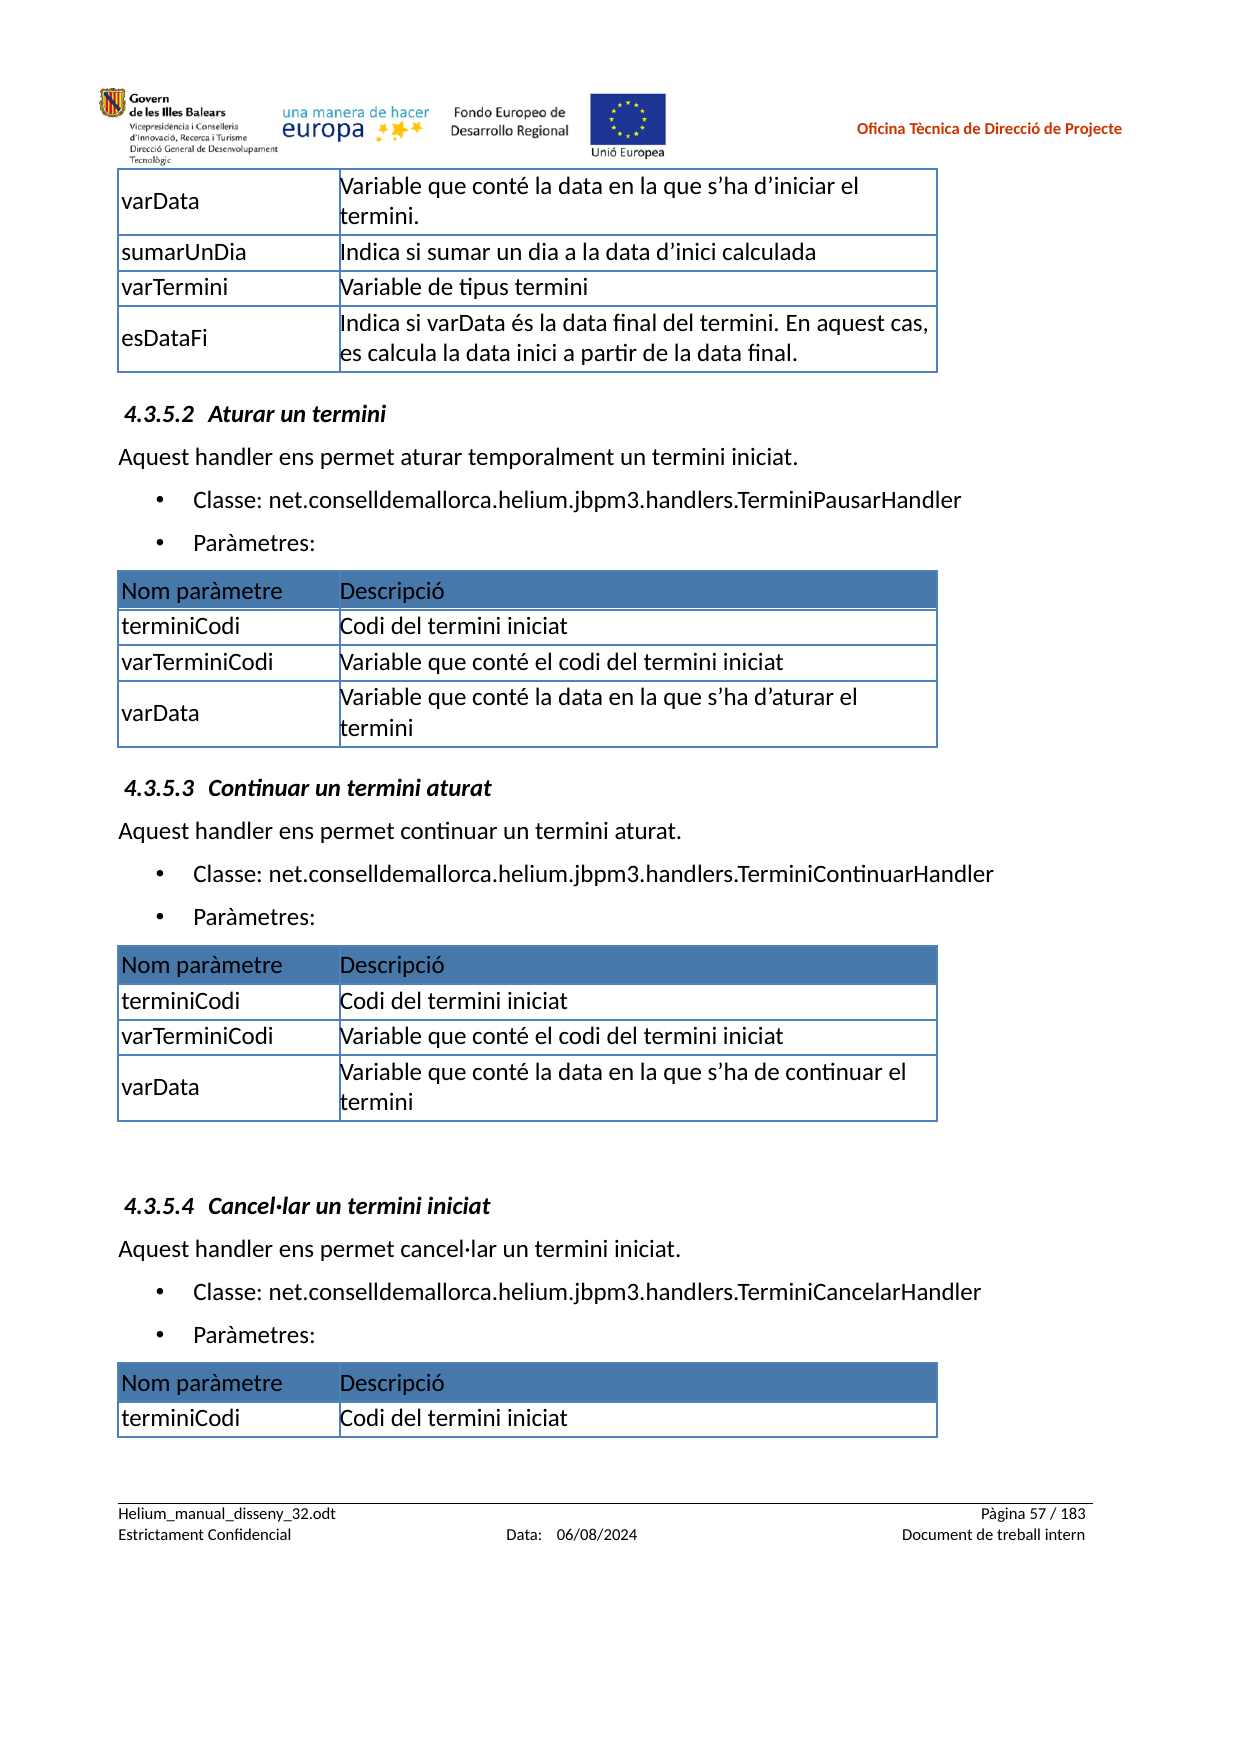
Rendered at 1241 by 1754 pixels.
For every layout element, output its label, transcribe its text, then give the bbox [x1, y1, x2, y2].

list Paràmetres: [156, 1319, 1122, 1349]
table_cell Variable de tipus termini [341, 272, 936, 305]
table_cell varData [119, 682, 339, 746]
table_header Descripció [341, 572, 936, 608]
table_cell Codi del termini iniciat [341, 1403, 936, 1436]
list Paràmetres: [156, 527, 1122, 557]
table_cell varTerminiCodi [119, 646, 339, 679]
text Aquest handler ens permet cancel·lar un termini iniciat. [118, 1233, 1122, 1263]
list Classe: net.conselldemallorca.helium.jbpm3.handlers.TerminiPausarHandler [156, 484, 1122, 514]
table_cell Variable que conté la data en la que s’ha de continuar el termini [341, 1056, 936, 1120]
table_cell Indica si sumar un dia a la data d’inici calculada [341, 236, 936, 269]
list Classe: net.conselldemallorca.helium.jbpm3.handlers.TerminiContinuarHandler [156, 858, 1122, 889]
table_header Nom paràmetre [119, 572, 339, 608]
table_cell varData [119, 170, 339, 234]
list Classe: net.conselldemallorca.helium.jbpm3.handlers.TerminiCancelarHandler [156, 1276, 1122, 1306]
table_header Nom paràmetre [119, 947, 339, 983]
text Aquest handler ens permet continuar un termini aturat. [118, 815, 1122, 846]
table_cell terminiCodi [119, 1403, 339, 1436]
list Paràmetres: [156, 901, 1122, 932]
subtitle Cancel·lar un termini iniciat [118, 1190, 1122, 1220]
table_cell terminiCodi [119, 611, 339, 644]
table_header Descripció [341, 947, 936, 983]
table_cell terminiCodi [119, 985, 339, 1018]
subtitle Aturar un termini [118, 398, 1122, 428]
table_header Nom paràmetre [119, 1364, 339, 1400]
text Aquest handler ens permet aturar temporalment un termini iniciat. [118, 441, 1122, 471]
table_cell Codi del termini iniciat [341, 985, 936, 1018]
table_cell varTerminiCodi [119, 1021, 339, 1054]
table_cell varData [119, 1056, 339, 1120]
table_cell Codi del termini iniciat [341, 611, 936, 644]
table_cell Variable que conté el codi del termini iniciat [341, 646, 936, 679]
table_cell Variable que conté la data en la que s’ha d’aturar el termini [341, 682, 936, 746]
subtitle Continuar un termini aturat [118, 773, 1122, 803]
table_header Descripció [341, 1364, 936, 1400]
table_cell Variable que conté la data en la que s’ha d’iniciar el termini. [341, 170, 936, 234]
table_cell varTermini [119, 272, 339, 305]
table_cell esDataFi [119, 307, 339, 371]
table_cell Variable que conté el codi del termini iniciat [341, 1021, 936, 1054]
picture [99, 87, 668, 166]
table_cell sumarUnDia [119, 236, 339, 269]
table_cell Indica si varData és la data final del termini. En aquest cas, es calcula la data inici a partir de la data final. [341, 307, 936, 371]
